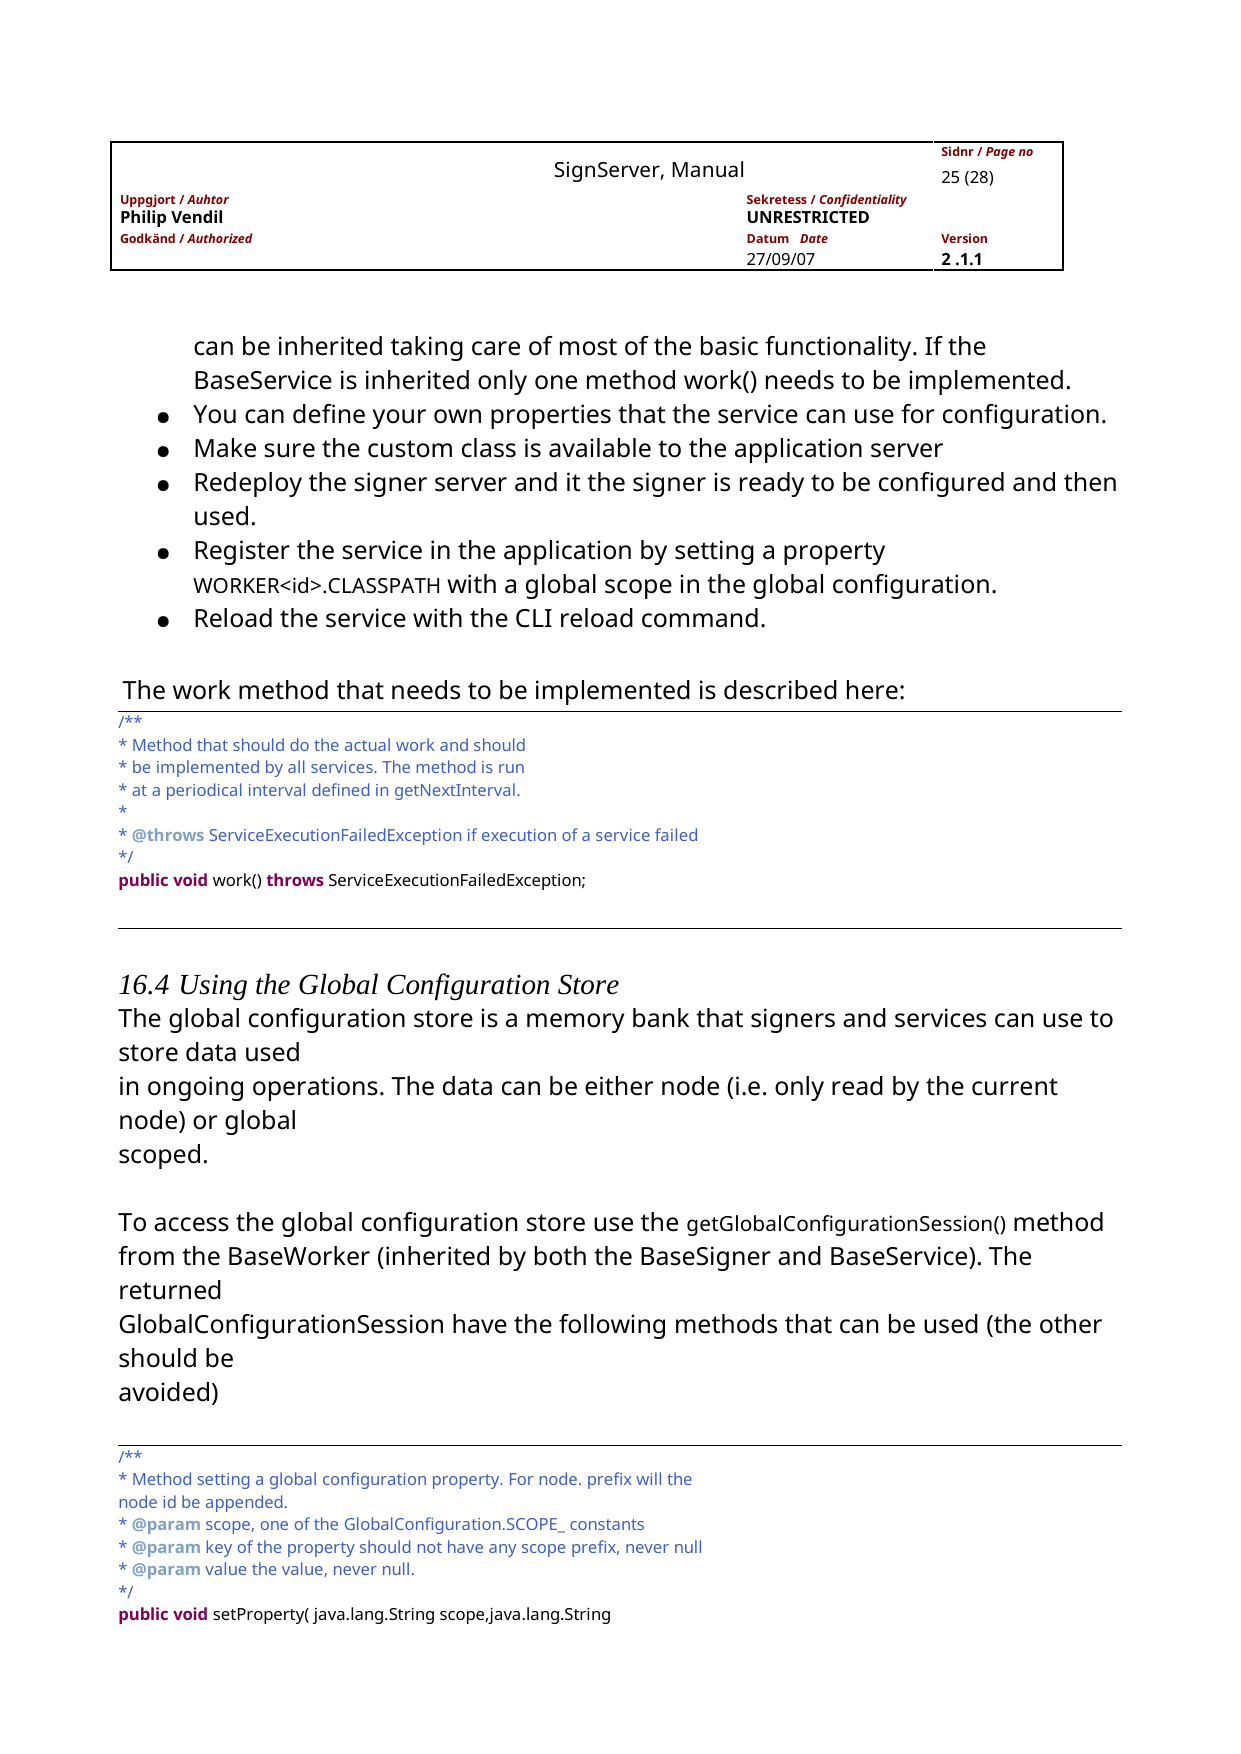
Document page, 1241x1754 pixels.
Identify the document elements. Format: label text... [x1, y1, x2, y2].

text The work method that needs to be implemented is described here: [118, 668, 1122, 711]
text public void work() throws ServiceExecutionFailedException; [118, 869, 1122, 891]
text * at a periodical interval defined in getNextInterval. [118, 779, 1122, 801]
text in ongoing operations. The data can be either node (i.e. only read by the current node) or global [118, 1069, 1122, 1137]
text * [118, 801, 1122, 824]
list You can define your own properties that the service can use for configuration. [156, 397, 1122, 431]
text GlobalConfigurationSession have the following methods that can be used (the other should be [118, 1307, 1122, 1375]
list Make sure the custom class is available to the application server [156, 431, 1122, 465]
subtitle Using the Global Configuration Store [118, 969, 1122, 1001]
text scoped. [118, 1137, 1122, 1205]
text * @param value the value, never null. [118, 1558, 1122, 1581]
text * @param key of the property should not have any scope prefix, never null [118, 1536, 1122, 1558]
text To access the global configuration store use the getGlobalConfigurationSession() method [118, 1205, 1122, 1239]
list Register the service in the application by setting a property WORKER<id>.CLASSPATH with a global scope in the global configuration. [156, 533, 1122, 601]
text */ [118, 1581, 1122, 1603]
list can be inherited taking care of most of the basic functionality. If the BaseService is inherited only one method work() needs to be implemented. [156, 329, 1122, 397]
text public void setProperty( java.lang.String scope,java.lang.String [118, 1603, 1122, 1626]
text /** [118, 712, 1122, 734]
text node id be appended. [118, 1491, 1122, 1513]
text */ [118, 846, 1122, 869]
text avoided) [118, 1375, 1122, 1409]
text * @throws ServiceExecutionFailedException if execution of a service failed [118, 824, 1122, 846]
text The global configuration store is a memory bank that signers and services can use to store data used [118, 1001, 1122, 1069]
text * @param scope, one of the GlobalConfiguration.SCOPE_ constants [118, 1513, 1122, 1536]
text * be implemented by all services. The method is run [118, 756, 1122, 779]
text from the BaseWorker (inherited by both the BaseSigner and BaseService). The returned [118, 1239, 1122, 1307]
text * Method that should do the actual work and should [118, 734, 1122, 756]
list Redeploy the signer server and it the signer is ready to be configured and then used. [156, 465, 1122, 533]
text /** [118, 1446, 1122, 1468]
list Reload the service with the CLI reload command. [156, 601, 1122, 668]
text * Method setting a global configuration property. For node. prefix will the [118, 1468, 1122, 1491]
